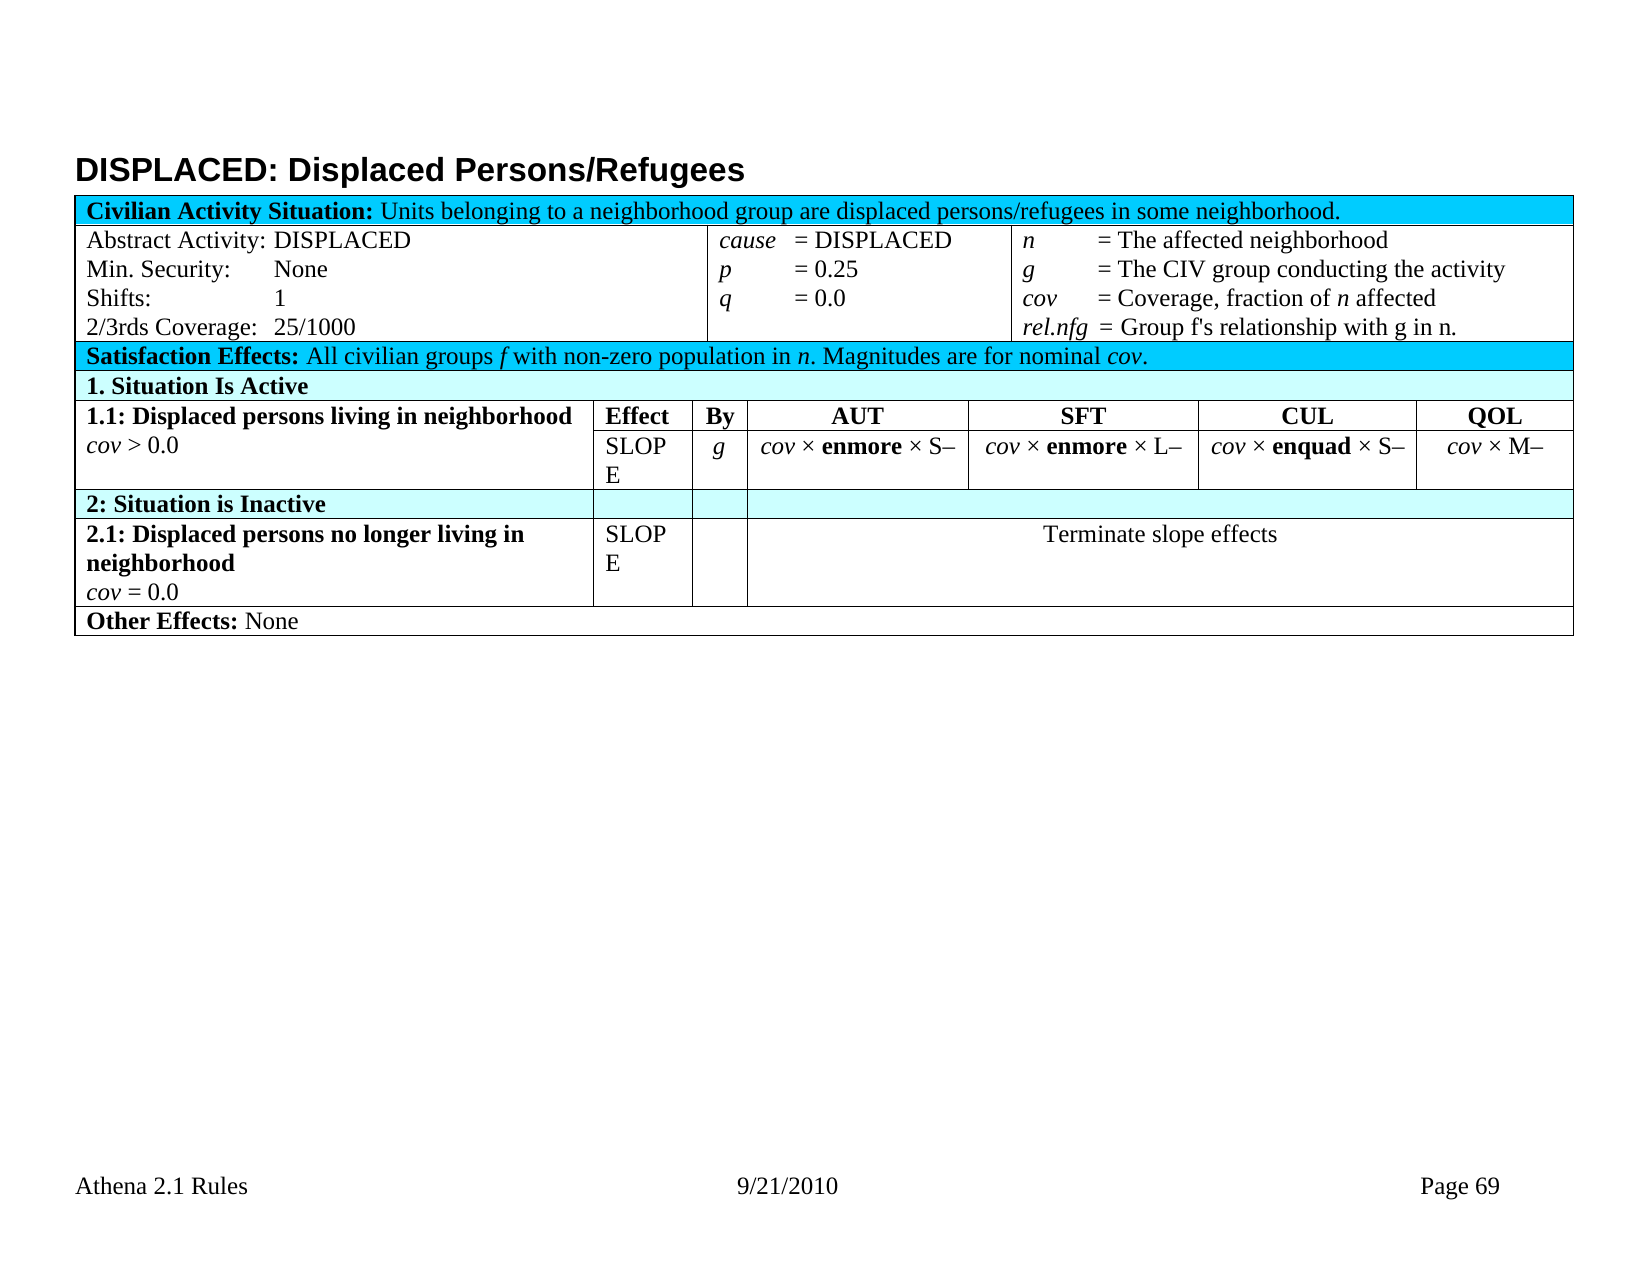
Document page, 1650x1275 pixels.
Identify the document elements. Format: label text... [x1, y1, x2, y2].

table_cell [693, 490, 747, 518]
table_cell [693, 519, 747, 606]
table_cell SLOPE [594, 431, 692, 488]
table_cell AUT [748, 401, 968, 430]
table_cell g [693, 431, 747, 488]
table_cell cov × M– [1417, 431, 1573, 488]
table_cell 1.1: Displaced persons living in neighborhood cov > 0.0 [76, 401, 593, 488]
table_cell CUL [1199, 401, 1416, 430]
table_cell cov × enmore × L– [969, 431, 1198, 488]
table_cell [748, 490, 1573, 518]
table_cell cause = DISPLACED p = 0.25 q = 0.0 [708, 226, 1011, 341]
table_cell [594, 490, 692, 518]
table_cell Abstract Activity: DISPLACED Min. Security: None Shifts: 1 2/3rds Coverage: 25/1000 [76, 226, 707, 341]
table_cell Effect [594, 401, 692, 430]
table_header Civilian Activity Situation: Units belonging to a neighborhood group are displaced persons/refugees in some neighborhood. [76, 196, 1573, 224]
table_cell SFT [969, 401, 1198, 430]
table_cell Satisfaction Effects: All civilian groups f with non-zero population in n. Magnitudes are for nominal cov. [76, 342, 1573, 370]
table_cell SLOPE [594, 519, 692, 606]
table_cell cov × enquad × S– [1199, 431, 1416, 488]
table_cell cov × enmore × S– [748, 431, 968, 488]
table_cell n = The affected neighborhood g = The CIV group conducting the activity cov = Coverage, fraction of n affected rel.nfg = Group f's relationship with g in n. [1012, 226, 1573, 341]
table_cell By [693, 401, 747, 430]
text DISPLACED: Displaced Persons/Refugees [75, 150, 1575, 188]
table_cell QOL [1417, 401, 1573, 430]
table_cell Terminate slope effects [748, 519, 1573, 606]
table_cell 2: Situation is Inactive [76, 490, 593, 518]
table_cell 2.1: Displaced persons no longer living in neighborhood cov = 0.0 [76, 519, 593, 606]
table_cell 1. Situation Is Active [76, 371, 1573, 400]
table_cell Other Effects: None [76, 607, 1573, 635]
